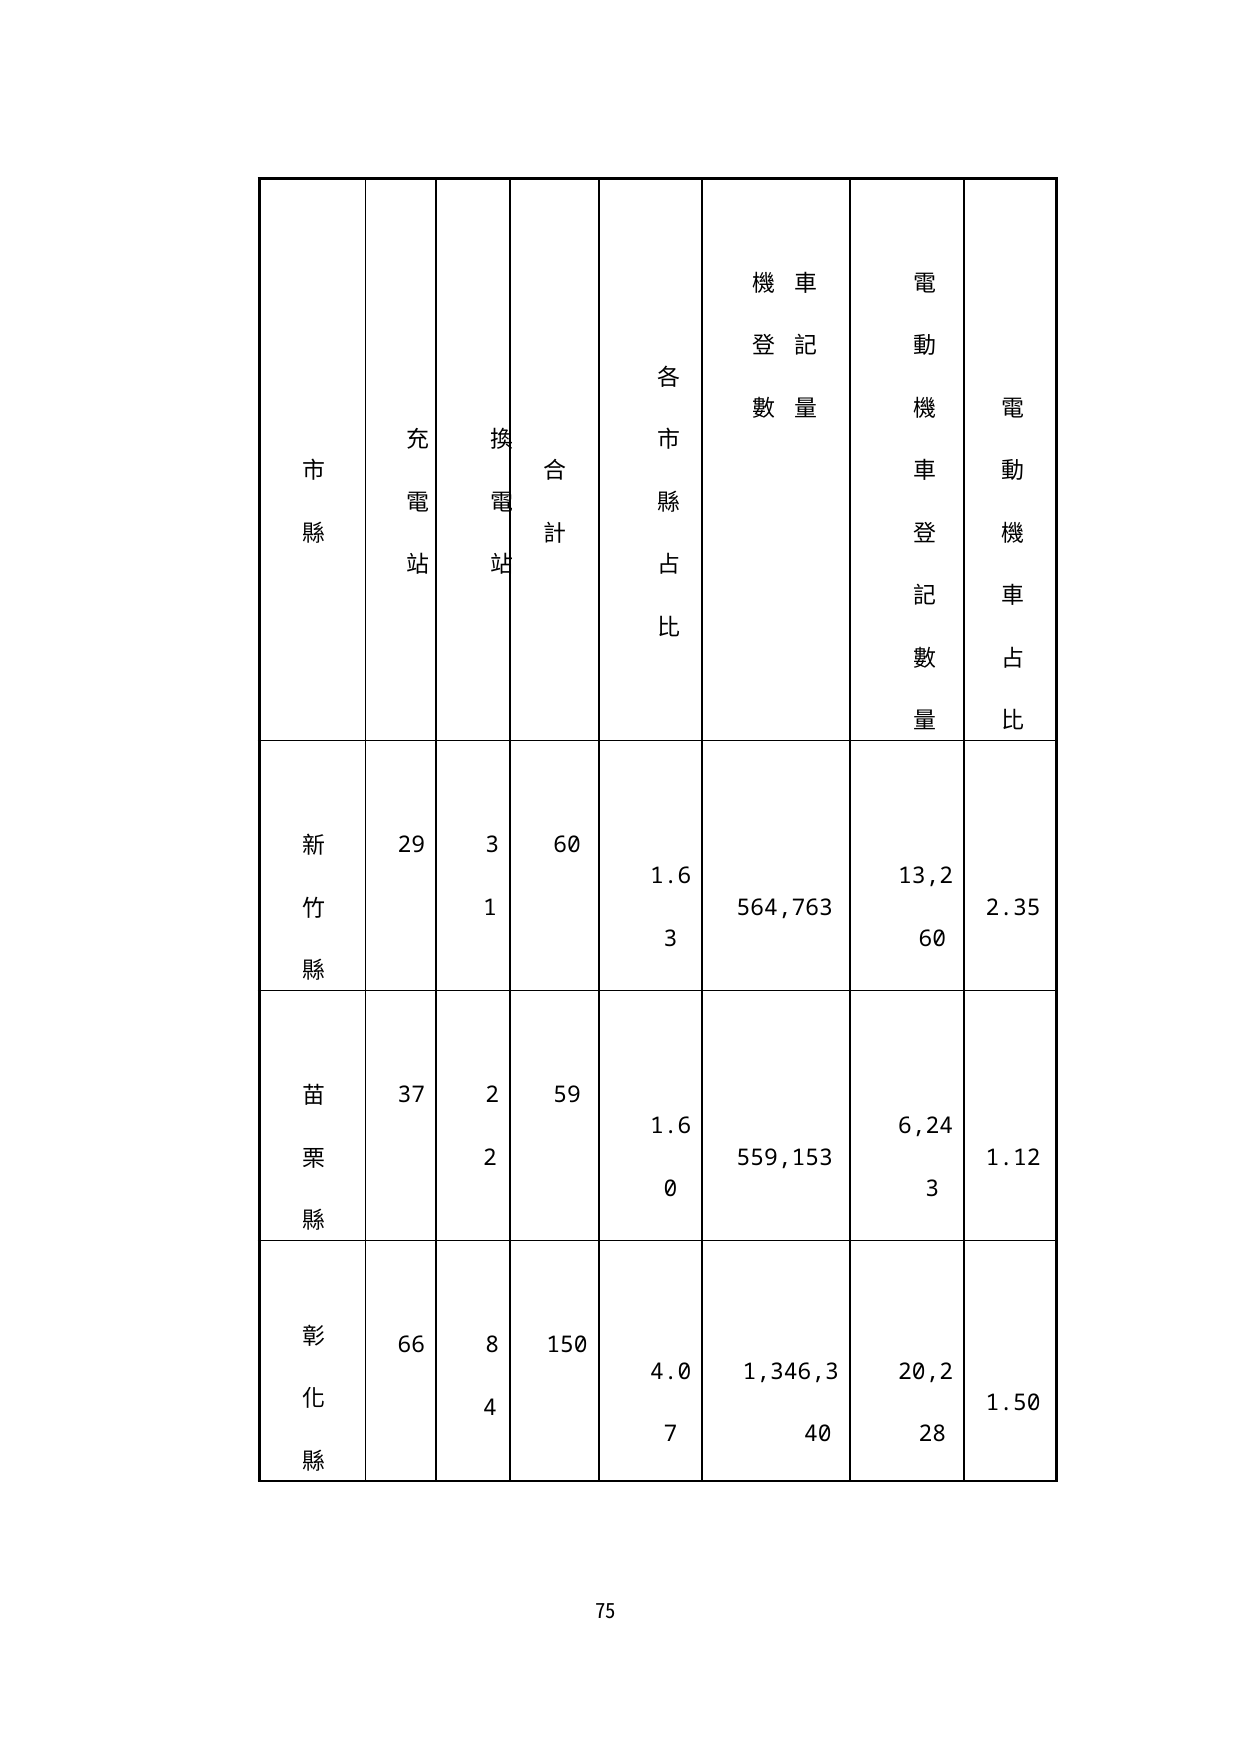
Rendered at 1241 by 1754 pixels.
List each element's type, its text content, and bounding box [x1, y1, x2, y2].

table_cell 29 [366, 741, 435, 990]
table_cell 彰化縣 [261, 1241, 365, 1480]
table_cell 6,243 [851, 991, 963, 1240]
table_header 換電站 [437, 180, 509, 740]
table_cell 31 [437, 741, 509, 990]
table_cell 150 [511, 1241, 598, 1480]
table_cell 1.63 [600, 741, 701, 990]
table_cell 60 [511, 741, 598, 990]
table_cell 1,346,340 [703, 1241, 849, 1480]
table_header 各市縣占比 [600, 180, 701, 740]
table_cell 37 [366, 991, 435, 1240]
table_cell 59 [511, 991, 598, 1240]
table_header 機車登記 數量 [703, 180, 849, 740]
table_cell 22 [437, 991, 509, 1240]
table_cell 4.07 [600, 1241, 701, 1480]
table_cell 13,260 [851, 741, 963, 990]
table_cell 2.35 [965, 741, 1055, 990]
table_cell 苗栗縣 [261, 991, 365, 1240]
table_cell 84 [437, 1241, 509, 1480]
table_header 電動機車登記數量 [851, 180, 963, 740]
table_cell 1.12 [965, 991, 1055, 1240]
table_cell 559,153 [703, 991, 849, 1240]
table_cell 564,763 [703, 741, 849, 990]
table_header 充電站 [366, 180, 435, 740]
table_header 市縣 [261, 180, 365, 740]
table_header 合計 [511, 180, 598, 740]
table_header 電動機車占比 [965, 180, 1055, 740]
table_cell 66 [366, 1241, 435, 1480]
table_cell 20,228 [851, 1241, 963, 1480]
table_cell 1.50 [965, 1241, 1055, 1480]
table_cell 新竹縣 [261, 741, 365, 990]
table_cell 1.60 [600, 991, 701, 1240]
